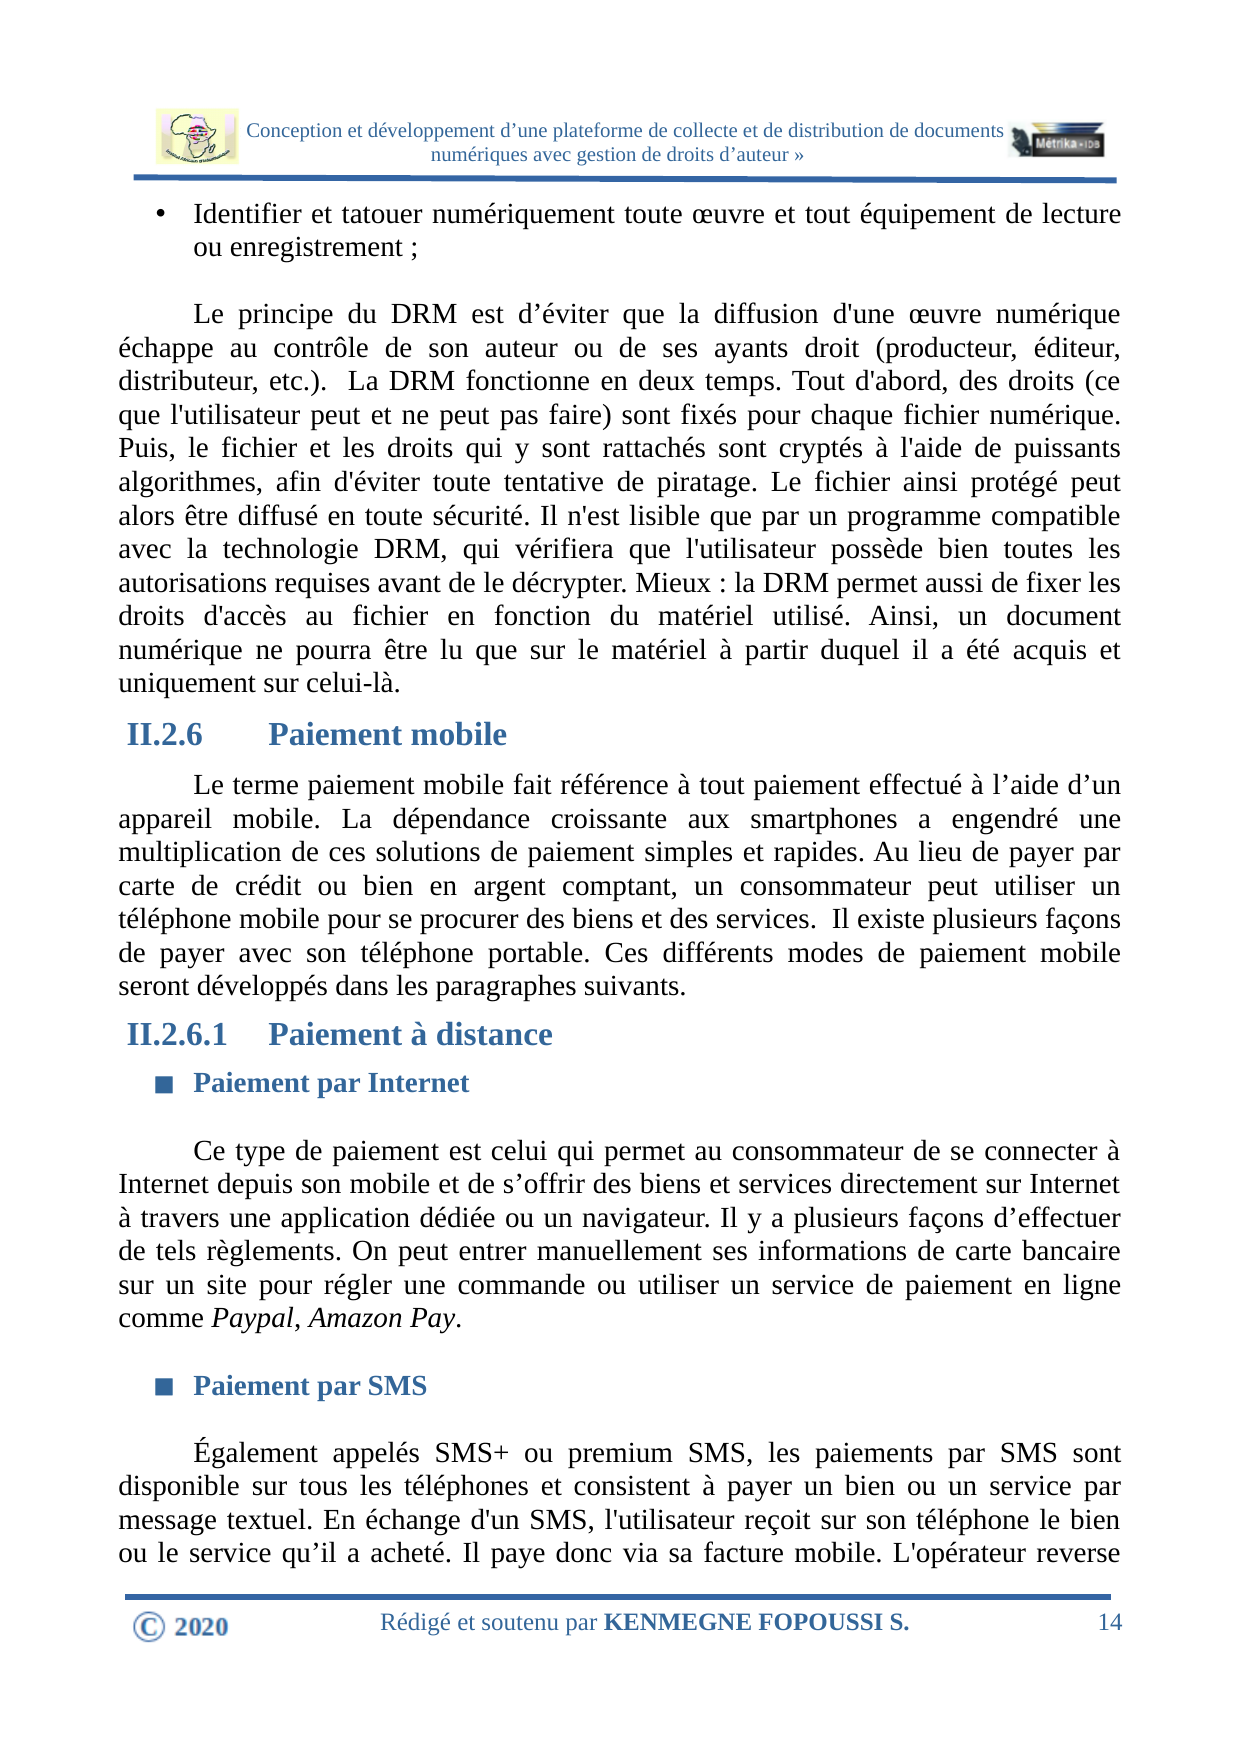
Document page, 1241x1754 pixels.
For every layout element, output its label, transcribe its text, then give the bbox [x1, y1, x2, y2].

picture [154, 107, 241, 166]
text Également appelés SMS+ ou premium SMS, les paiements par SMS sont disponible sur tous les téléphones et consistent à payer un bien ou un service par message textuel. En échange d'un SMS, l'utilisateur reçoit sur son téléphone le bien ou le service qu’il a acheté. Il paye donc via sa facture mobile. L'opérateur reverse [118, 1435, 1122, 1569]
list Paiement par SMS [156, 1368, 1122, 1401]
subtitle Paiement à distance [118, 1014, 1122, 1053]
text Le terme paiement mobile fait référence à tout paiement effectué à l’aide d’un appareil mobile. La dépendance croissante aux smartphones a engendré une multiplication de ces solutions de paiement simples et rapides. Au lieu de payer par carte de crédit ou bien en argent comptant, un consommateur peut utiliser un téléphone mobile pour se procurer des biens et des services. Il existe plusieurs façons de payer avec son téléphone portable. Ces différents modes de paiement mobile seront développés dans les paragraphes suivants. [118, 767, 1122, 1002]
text Ce type de paiement est celui qui permet au consommateur de se connecter à Internet depuis son mobile et de s’offrir des biens et services directement sur Internet à travers une application dédiée ou un navigateur. Il y a plusieurs façons d’effectuer de tels règlements. On peut entrer manuellement ses informations de carte bancaire sur un site pour régler une commande ou utiliser un service de paiement en ligne comme Paypal, Amazon Pay. [118, 1133, 1122, 1334]
text Le principe du DRM est d’éviter que la diffusion d'une œuvre numérique échappe au contrôle de son auteur ou de ses ayants droit (producteur, éditeur, distributeur, etc.). La DRM fonctionne en deux temps. Tout d'abord, des droits (ce que l'utilisateur peut et ne peut pas faire) sont fixés pour chaque fichier numérique. Puis, le fichier et les droits qui y sont rattachés sont cryptés à l'aide de puissants algorithmes, afin d'éviter toute tentative de piratage. Le fichier ainsi protégé peut alors être diffusé en toute sécurité. Il n'est lisible que par un programme compatible avec la technologie DRM, qui vérifiera que l'utilisateur possède bien toutes les autorisations requises avant de le décrypter. Mieux : la DRM permet aussi de fixer les droits d'accès au fichier en fonction du matériel utilisé. Ainsi, un document numérique ne pourra être lu que sur le matériel à partir duquel il a été acquis et uniquement sur celui-là. [118, 296, 1122, 699]
picture [126, 1604, 231, 1647]
subtitle Paiement mobile [118, 714, 1122, 752]
list Identifier et tatouer numériquement toute œuvre et tout équipement de lecture ou enregistrement ; [156, 196, 1122, 263]
list Paiement par Internet [156, 1066, 1122, 1099]
picture [1003, 116, 1109, 160]
